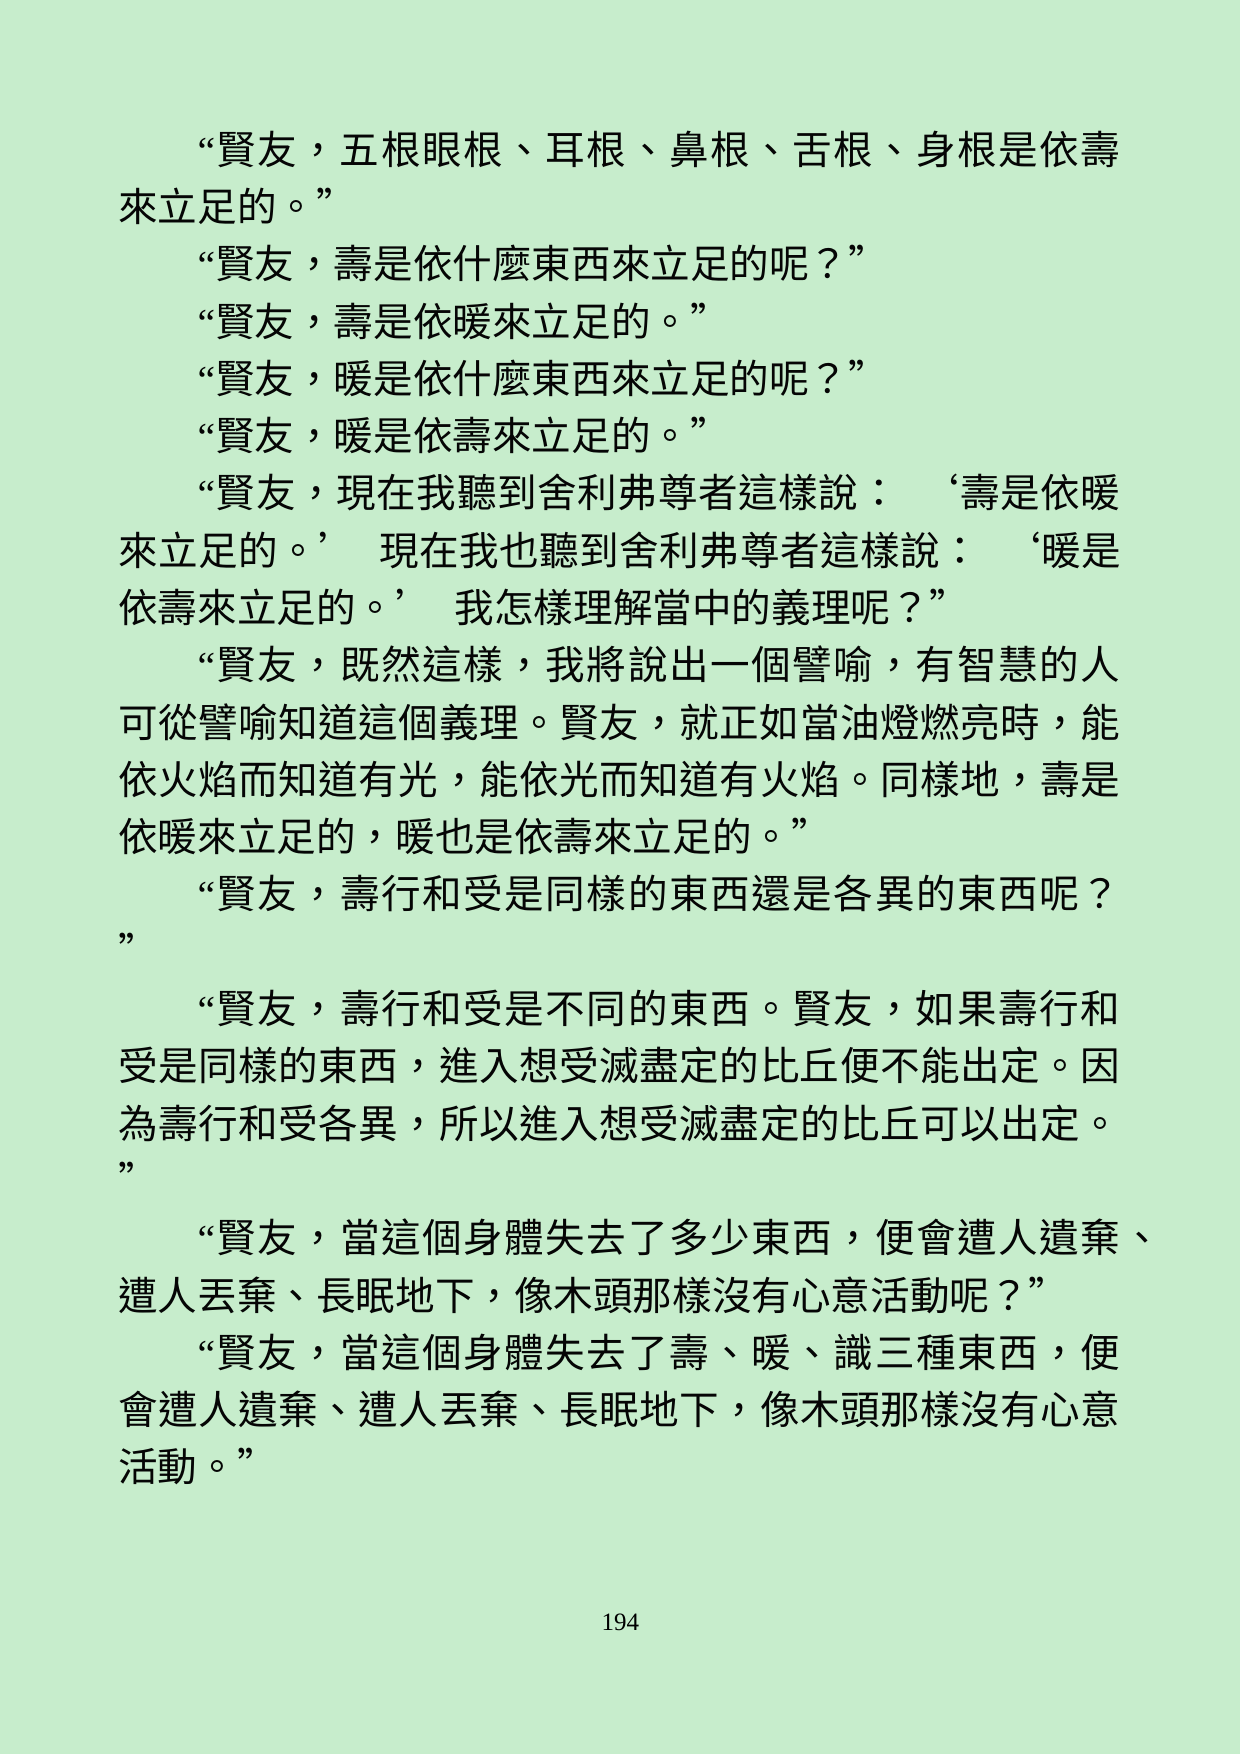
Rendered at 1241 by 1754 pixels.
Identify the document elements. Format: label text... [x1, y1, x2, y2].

text “賢友，壽行和受是不同的東西。賢友，如果壽行和受是同樣的東西，進入想受滅盡定的比丘便不能出定。因為壽行和受各異，所以進入想受滅盡定的比丘可以出定。” [118, 977, 1122, 1207]
text “賢友，壽是依什麼東西來立足的呢？” [118, 233, 1122, 290]
text “賢友，當這個身體失去了壽、暖、識三種東西，便會遭人遺棄、遭人丟棄、長眠地下，像木頭那樣沒有心意活動。” [118, 1321, 1122, 1493]
text “賢友，五根眼根、耳根、鼻根、舌根、身根是依壽來立足的。” [118, 118, 1122, 233]
text “賢友，當這個身體失去了多少東西，便會遭人遺棄、遭人丟棄、長眠地下，像木頭那樣沒有心意活動呢？” [118, 1207, 1122, 1321]
text “賢友，壽行和受是同樣的東西還是各異的東西呢？” [118, 863, 1122, 977]
text “賢友，現在我聽到舍利弗尊者這樣說： ‘壽是依暖來立足的。’ 現在我也聽到舍利弗尊者這樣說： ‘暖是依壽來立足的。’ 我怎樣理解當中的義理呢？” [118, 462, 1122, 634]
text “賢友，既然這樣，我將說出一個譬喻，有智慧的人可從譬喻知道這個義理。賢友，就正如當油燈燃亮時，能依火焰而知道有光，能依光而知道有火焰。同樣地，壽是依暖來立足的，暖也是依壽來立足的。” [118, 634, 1122, 863]
text “賢友，暖是依什麼東西來立足的呢？” [118, 347, 1122, 404]
text “賢友，壽是依暖來立足的。” [118, 290, 1122, 347]
text “賢友，暖是依壽來立足的。” [118, 404, 1122, 462]
